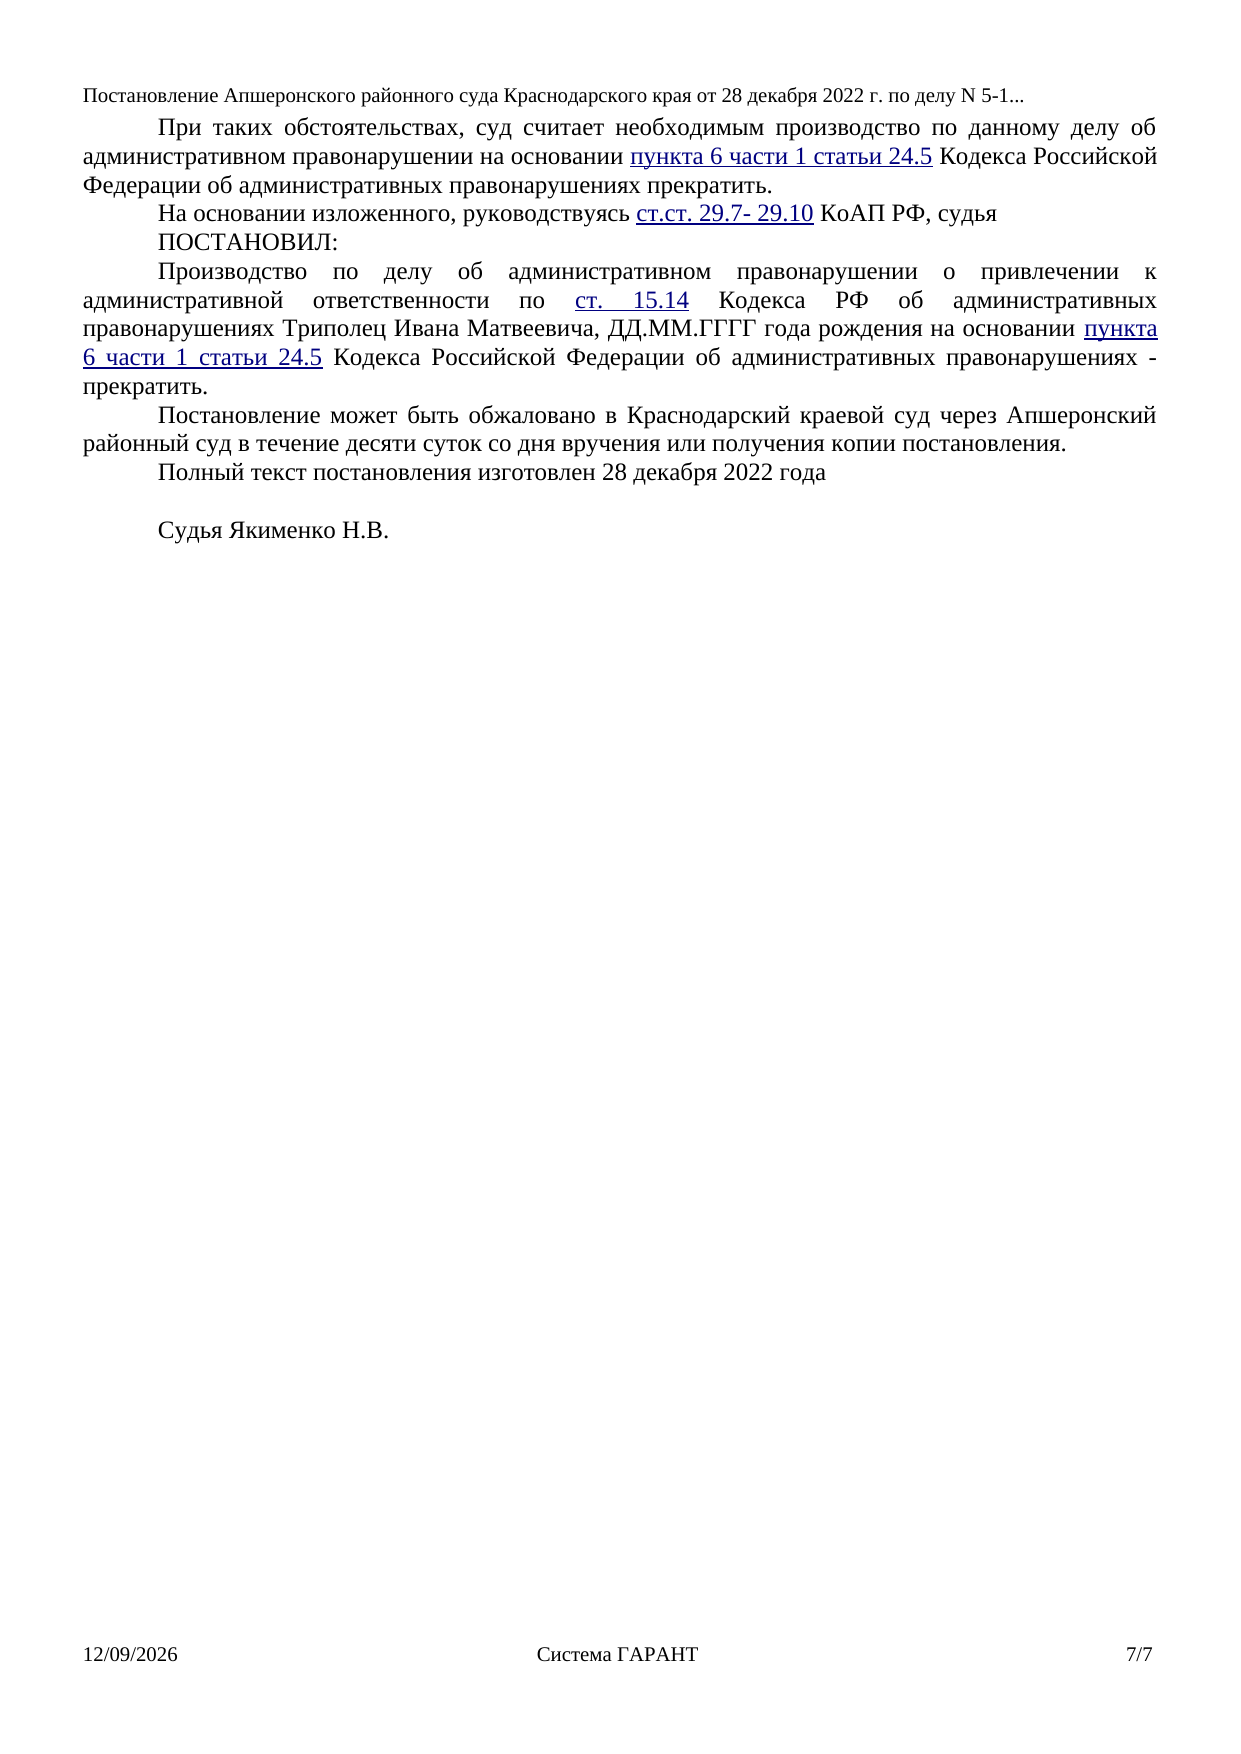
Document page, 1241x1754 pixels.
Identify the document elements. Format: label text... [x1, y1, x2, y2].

text При таких обстоятельствах, суд считает необходимым производство по данному делу об административном правонарушении на основании пункта 6 части 1 статьи 24.5 Кодекса Российской Федерации об административных правонарушениях прекратить. [83, 112, 1157, 198]
text Судья Якименко Н.В. [83, 515, 1157, 543]
text ПОСТАНОВИЛ: [83, 227, 1157, 256]
text На основании изложенного, руководствуясь ст.ст. 29.7- 29.10 КоАП РФ, судья [83, 198, 1157, 227]
text Постановление может быть обжаловано в Краснодарский краевой суд через Апшеронский районный суд в течение десяти суток со дня вручения или получения копии постановления. [83, 400, 1157, 457]
text Производство по делу об административном правонарушении о привлечении к административной ответственности по ст. 15.14 Кодекса РФ об административных правонарушениях Триполец Ивана Матвеевича, ДД.ММ.ГГГГ года рождения на основании пункта 6 части 1 статьи 24.5 Кодекса Российской Федерации об административных правонарушениях - прекратить. [83, 256, 1157, 400]
text Полный текст постановления изготовлен 28 декабря 2022 года [83, 457, 1157, 486]
